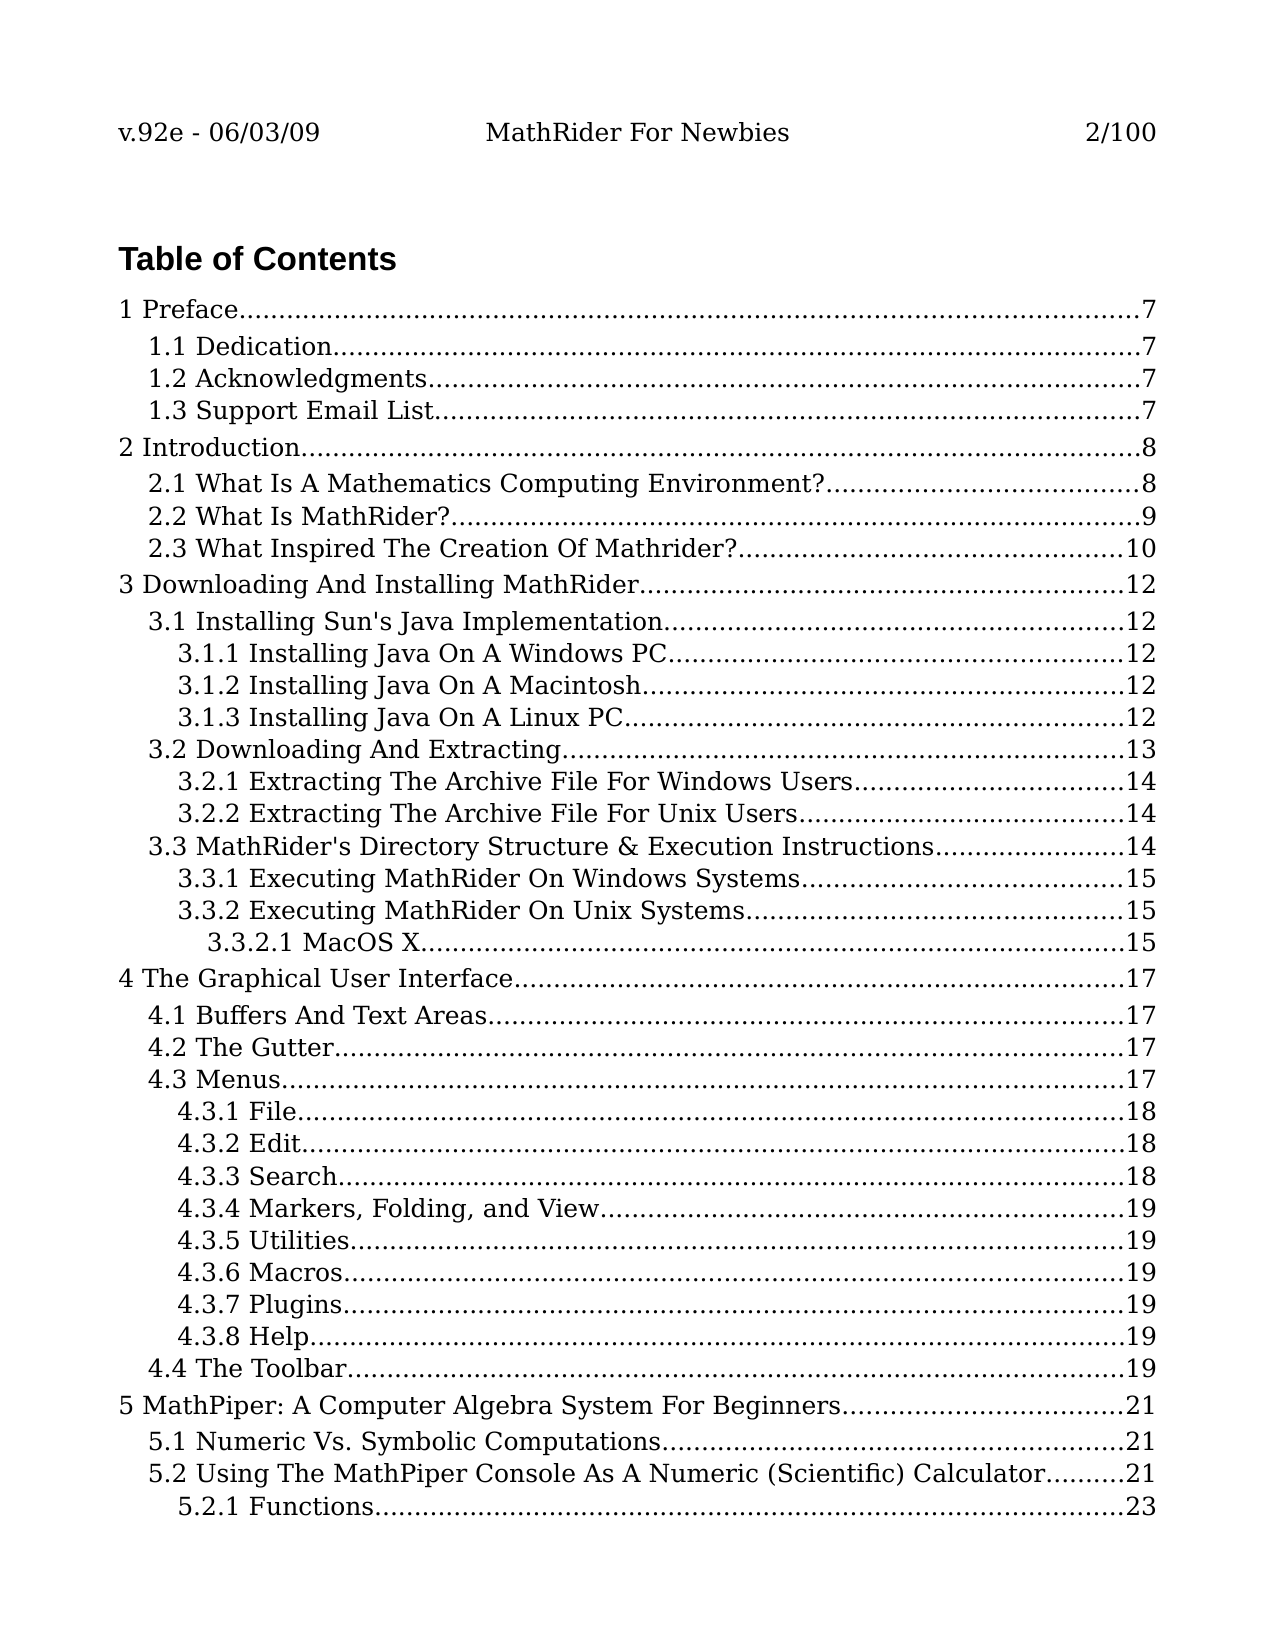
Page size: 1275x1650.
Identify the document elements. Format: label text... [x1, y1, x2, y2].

text 4.3.4 Markers, Folding, and View 19 [177, 1194, 1157, 1223]
text 4.1 Buffers And Text Areas 17 [148, 1001, 1157, 1030]
text 2.1 What Is A Mathematics Computing Environment? 8 [148, 469, 1157, 499]
text 4.4 The Toolbar 19 [148, 1354, 1157, 1383]
text 1.2 Acknowledgments 7 [148, 364, 1157, 393]
text 5 MathPiper: A Computer Algebra System For Beginners 21 [118, 1391, 1157, 1420]
text 2.2 What Is MathRider? 9 [148, 502, 1157, 531]
text 4.3.2 Edit 18 [177, 1129, 1157, 1159]
text 1 Preface 7 [118, 295, 1157, 324]
text 3 Downloading And Installing MathRider 12 [118, 570, 1157, 599]
text 3.2 Downloading And Extracting 13 [148, 735, 1157, 764]
text 5.2.1 Functions 23 [177, 1492, 1157, 1521]
text 4.3.8 Help 19 [177, 1322, 1157, 1351]
text 5.1 Numeric Vs. Symbolic Computations 21 [148, 1427, 1157, 1457]
text 4.3.3 Search 18 [177, 1162, 1157, 1191]
text 3.1 Installing Sun's Java Implementation 12 [148, 607, 1157, 636]
text 4.3.5 Utilities 19 [177, 1226, 1157, 1255]
text 4 The Graphical User Interface 17 [118, 964, 1157, 994]
text 4.3 Menus 17 [148, 1065, 1157, 1094]
text 4.3.6 Macros 19 [177, 1258, 1157, 1287]
text 3.3.1 Executing MathRider On Windows Systems 15 [177, 864, 1157, 893]
text 3.3 MathRider's Directory Structure & Execution Instructions 14 [148, 832, 1157, 861]
text 4.2 The Gutter 17 [148, 1033, 1157, 1062]
text 4.3.7 Plugins 19 [177, 1290, 1157, 1319]
text 3.3.2 Executing MathRider On Unix Systems 15 [177, 896, 1157, 925]
text 4.3.1 File 18 [177, 1097, 1157, 1127]
text 3.2.1 Extracting The Archive File For Windows Users 14 [177, 767, 1157, 797]
text 5.2 Using The MathPiper Console As A Numeric (Scientific) Calculator 21 [148, 1459, 1157, 1489]
text 1.3 Support Email List 7 [148, 396, 1157, 425]
text 3.1.3 Installing Java On A Linux PC 12 [177, 703, 1157, 732]
text 2 Introduction 8 [118, 433, 1157, 462]
text 3.1.2 Installing Java On A Macintosh 12 [177, 671, 1157, 700]
text 2.3 What Inspired The Creation Of Mathrider? 10 [148, 534, 1157, 563]
subtitle Table of Contents [118, 239, 1157, 277]
text 1.1 Dedication 7 [148, 332, 1157, 361]
text 3.2.2 Extracting The Archive File For Unix Users 14 [177, 799, 1157, 829]
text 3.1.1 Installing Java On A Windows PC 12 [177, 639, 1157, 668]
text 3.3.2.1 MacOS X 15 [207, 928, 1157, 957]
